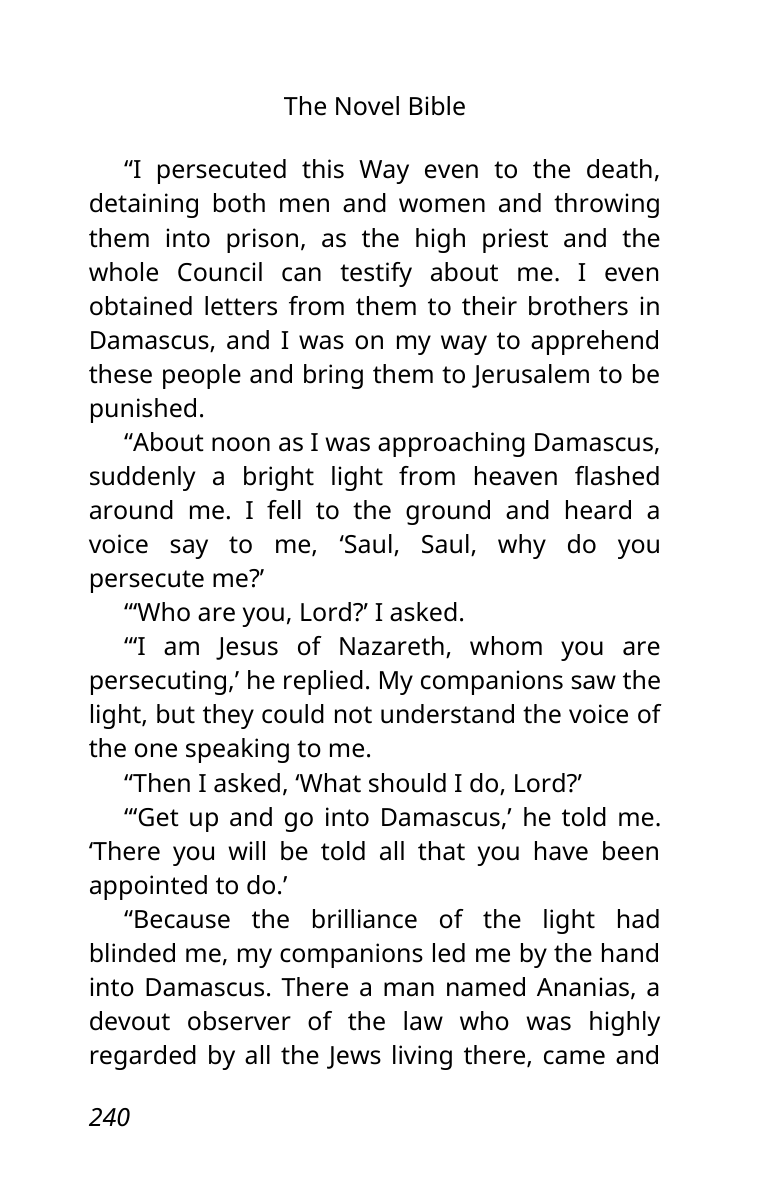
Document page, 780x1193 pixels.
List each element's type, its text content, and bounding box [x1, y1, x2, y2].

text “I persecuted this Way even to the death, detaining both men and women and throwing them into prison, as the high priest and the whole Council can testify about me. I even obtained letters from them to their brothers in Damascus, and I was on my way to apprehend these people and bring them to Jerusalem to be punished. [88, 152, 661, 424]
text “Because the brilliance of the light had blinded me, my companions led me by the hand into Damascus. There a man named Ananias, a devout observer of the law who was highly regarded by all the Jews living there, came and [88, 901, 661, 1072]
text “‘I am Jesus of Nazareth, whom you are persecuting,’ he replied. My companions saw the light, but they could not understand the voice of the one speaking to me. [88, 629, 661, 765]
text “‘Get up and go into Damascus,’ he told me. ‘There you will be told all that you have been appointed to do.’ [88, 799, 661, 901]
text “About noon as I was approaching Damascus, suddenly a bright light from heaven flashed around me. I fell to the ground and heard a voice say to me, ‘Saul, Saul, why do you persecute me?’ [88, 424, 661, 595]
text “‘Who are you, Lord?’ I asked. [88, 595, 661, 629]
text “Then I asked, ‘What should I do, Lord?’ [88, 765, 661, 799]
